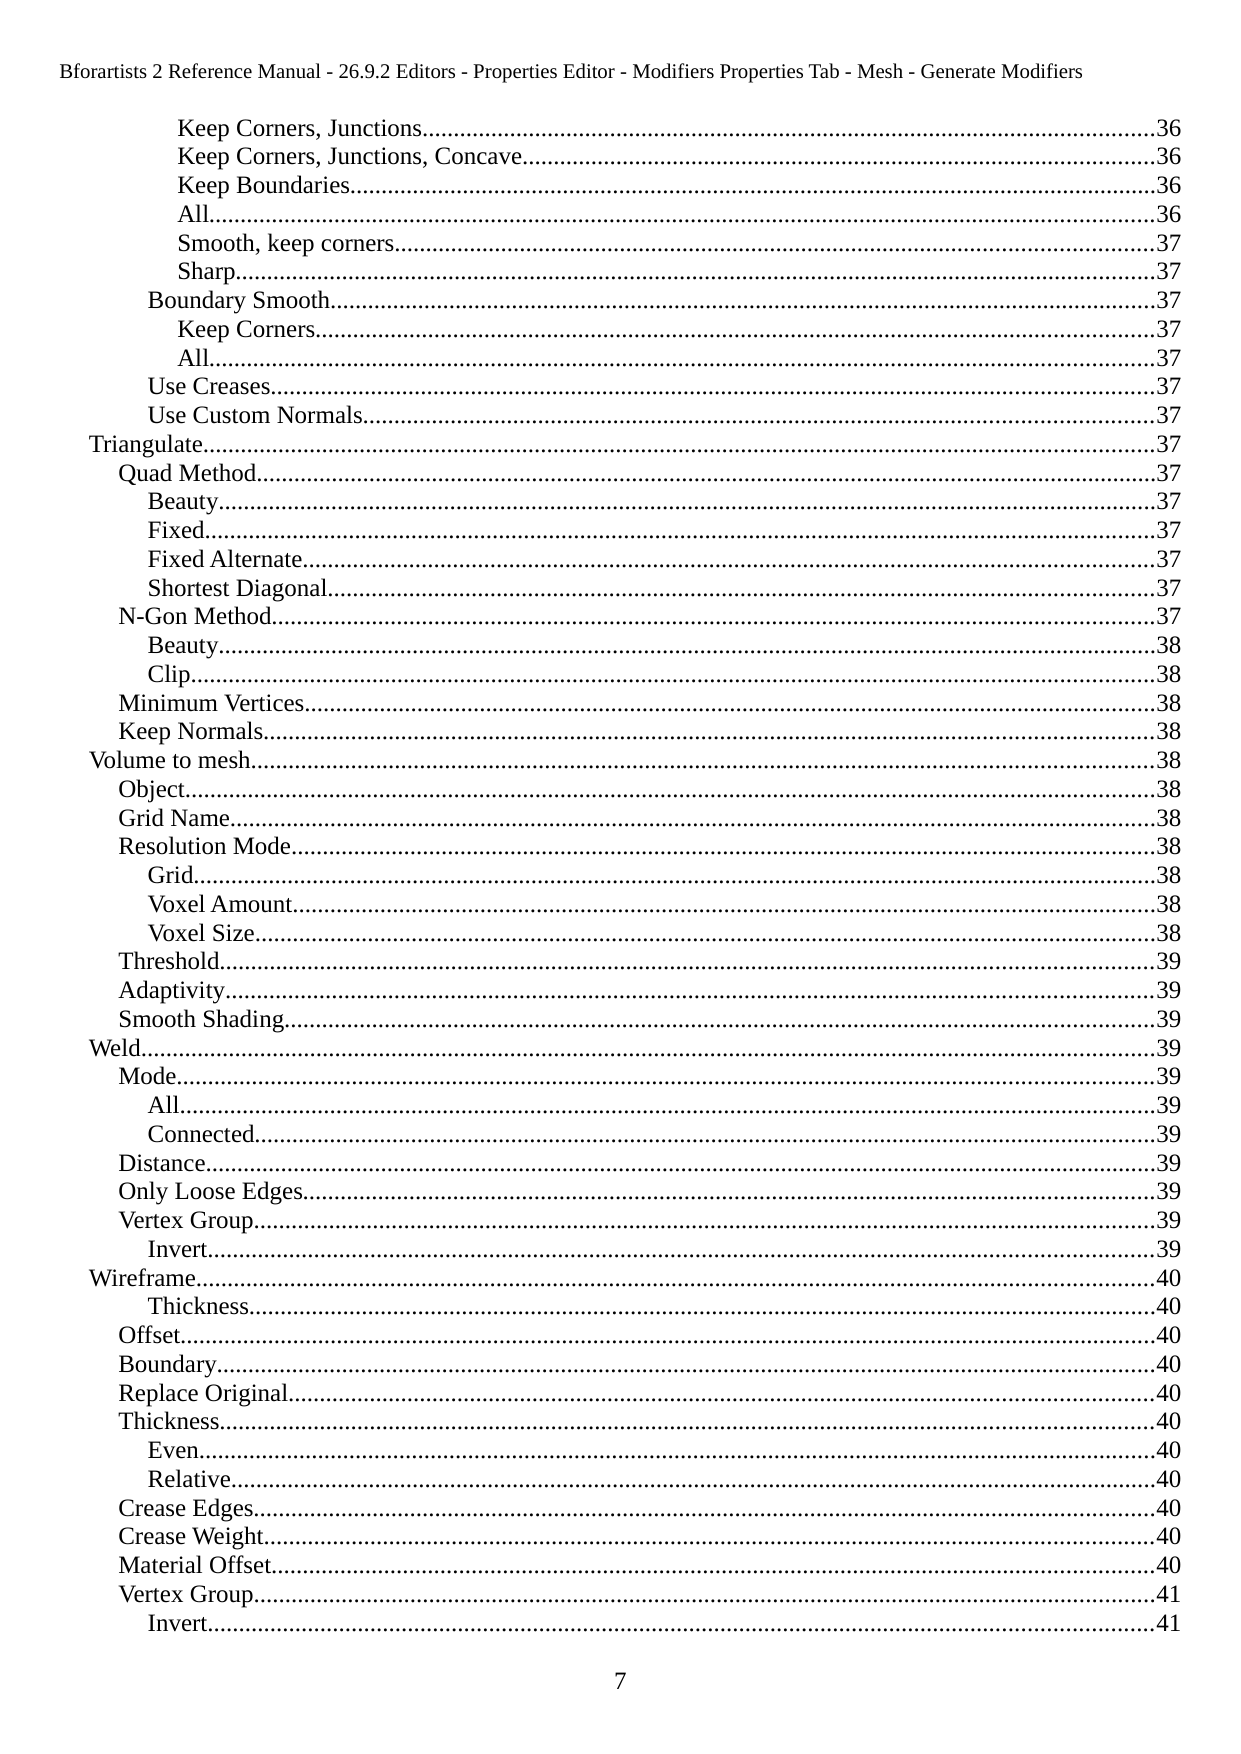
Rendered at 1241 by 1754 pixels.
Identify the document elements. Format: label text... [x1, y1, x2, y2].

text Use Custom Normals 37 [147, 400, 1181, 429]
text Sharp 37 [177, 256, 1181, 285]
text Triangulate 37 [88, 429, 1181, 458]
text Voxel Size 38 [147, 918, 1181, 946]
text Weld 39 [88, 1033, 1181, 1061]
text All 39 [147, 1090, 1181, 1119]
text Use Creases 37 [147, 371, 1181, 400]
text Threshold 39 [118, 946, 1181, 975]
text Crease Weight 40 [118, 1521, 1181, 1550]
text Vertex Group 41 [118, 1579, 1181, 1608]
text Grid 38 [147, 860, 1181, 889]
text Relative 40 [147, 1464, 1181, 1493]
text Thickness 40 [118, 1406, 1181, 1435]
text All 36 [177, 199, 1181, 228]
text Keep Corners, Junctions 36 [177, 113, 1181, 141]
text Keep Boundaries 36 [177, 170, 1181, 199]
text Even 40 [147, 1435, 1181, 1464]
text N-Gon Method 37 [118, 601, 1181, 630]
text Volume to mesh 38 [88, 745, 1181, 774]
text Shortest Diagonal 37 [147, 573, 1181, 601]
text Grid Name 38 [118, 803, 1181, 831]
text Connected 39 [147, 1119, 1181, 1148]
text Voxel Amount 38 [147, 889, 1181, 918]
text Fixed 37 [147, 515, 1181, 544]
text Invert 41 [147, 1608, 1181, 1636]
text Replace Original 40 [118, 1378, 1181, 1406]
text Object 38 [118, 774, 1181, 803]
text All 37 [177, 343, 1181, 371]
text Beauty 38 [147, 630, 1181, 659]
text Vertex Group 39 [118, 1205, 1181, 1234]
text Offset 40 [118, 1320, 1181, 1349]
text Keep Corners 37 [177, 314, 1181, 343]
text Keep Corners, Junctions, Concave 36 [177, 141, 1181, 170]
text Beauty 37 [147, 486, 1181, 515]
text Boundary Smooth 37 [147, 285, 1181, 314]
text Keep Normals 38 [118, 716, 1181, 745]
text Invert 39 [147, 1234, 1181, 1263]
text Resolution Mode 38 [118, 831, 1181, 860]
text Distance 39 [118, 1148, 1181, 1176]
text Adaptivity 39 [118, 975, 1181, 1004]
text Wireframe 40 [88, 1263, 1181, 1291]
text Material Offset 40 [118, 1550, 1181, 1579]
text Quad Method 37 [118, 458, 1181, 486]
text Minimum Vertices 38 [118, 688, 1181, 716]
text Smooth, keep corners 37 [177, 228, 1181, 256]
text Crease Edges 40 [118, 1493, 1181, 1521]
text Mode 39 [118, 1061, 1181, 1090]
text Only Loose Edges 39 [118, 1176, 1181, 1205]
text Boundary 40 [118, 1349, 1181, 1378]
text Clip 38 [147, 659, 1181, 688]
text Fixed Alternate 37 [147, 544, 1181, 573]
text Thickness 40 [147, 1291, 1181, 1320]
text Smooth Shading 39 [118, 1004, 1181, 1033]
